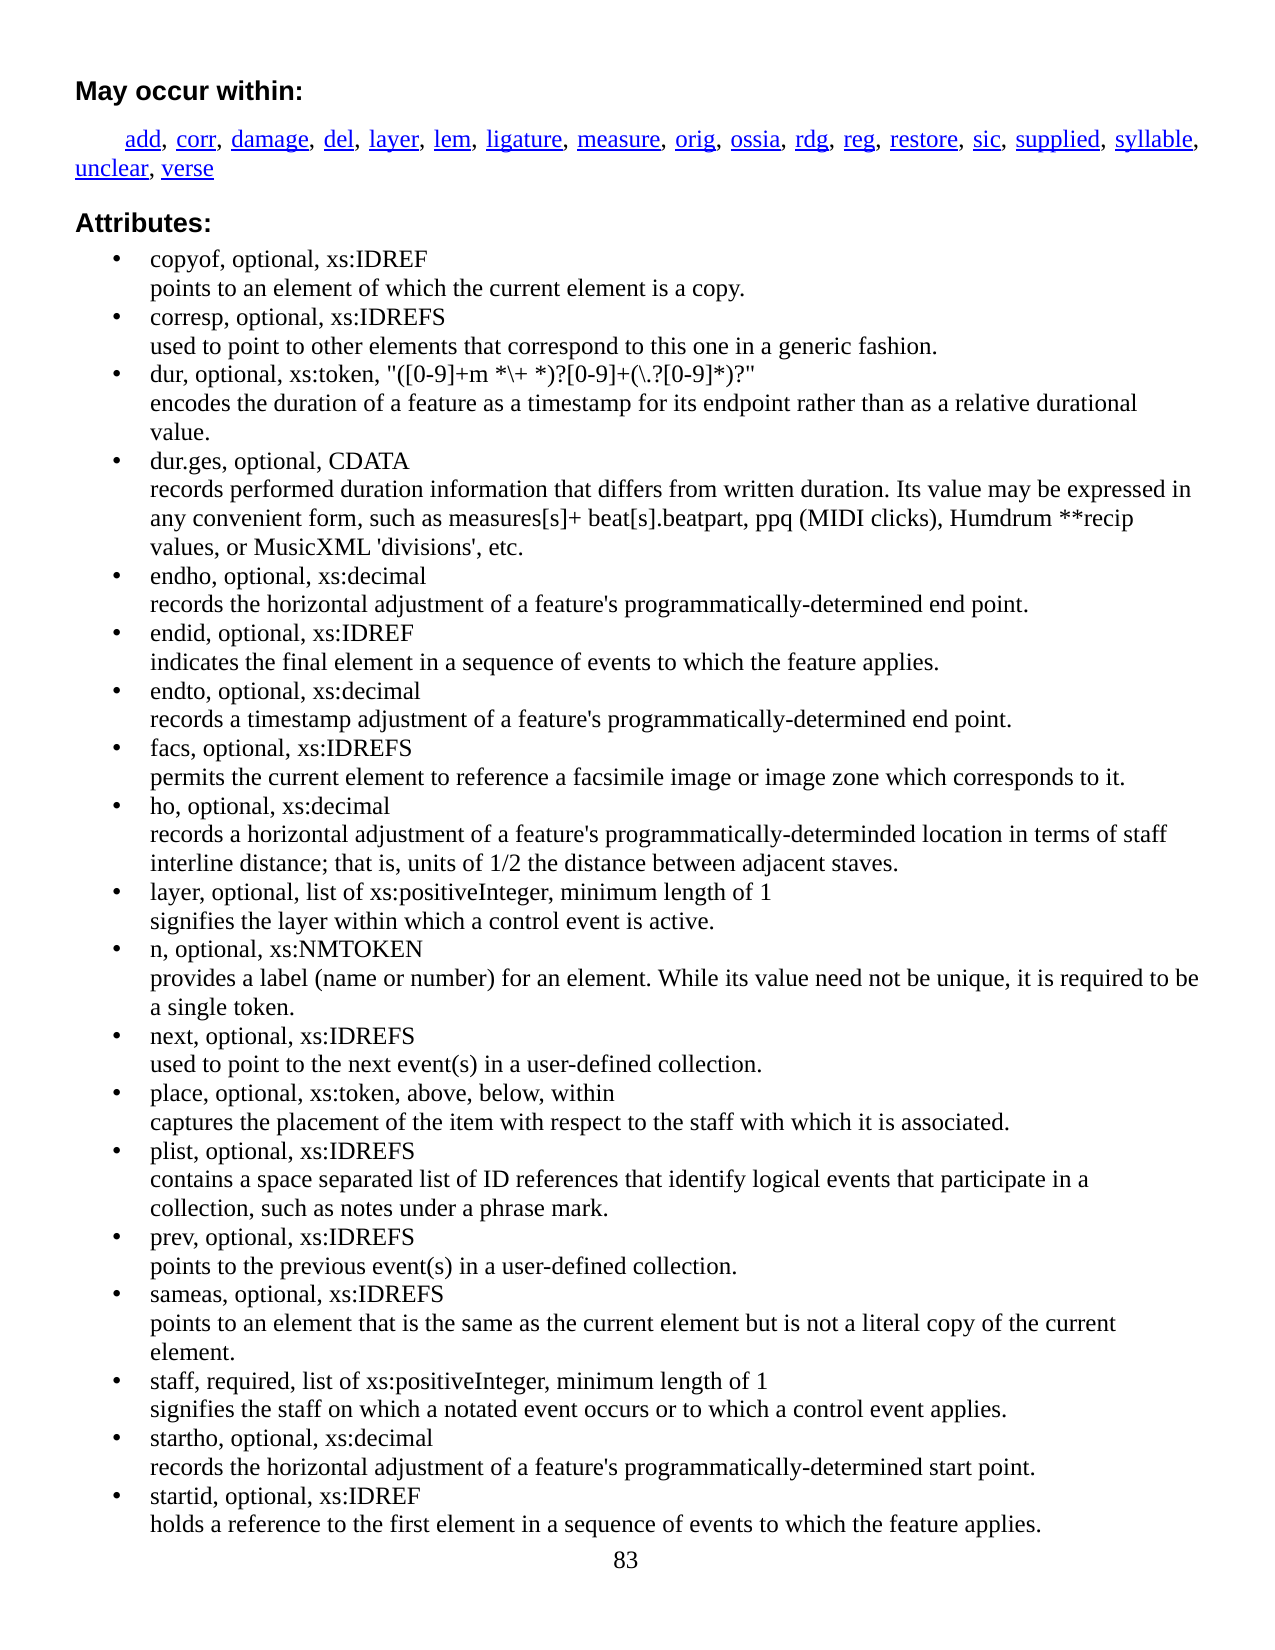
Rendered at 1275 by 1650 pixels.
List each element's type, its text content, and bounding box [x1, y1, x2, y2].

subtitle Attributes: [75, 207, 1200, 238]
list plist, optional, xs:IDREFS contains a space separated list of ID references that identify logical events that participate in a collection, such as notes under a phrase mark. [112, 1136, 1200, 1222]
text add, corr, damage, del, layer, lem, ligature, measure, orig, ossia, rdg, reg, restore, sic, supplied, syllable, unclear, verse [75, 124, 1200, 182]
list sameas, optional, xs:IDREFS points to an element that is the same as the current element but is not a literal copy of the current element. [112, 1279, 1200, 1366]
list place, optional, xs:token, above, below, within captures the placement of the item with respect to the staff with which it is associated. [112, 1078, 1200, 1136]
list startid, optional, xs:IDREF holds a reference to the first element in a sequence of events to which the feature applies. [112, 1481, 1200, 1538]
subtitle May occur within: [75, 75, 1200, 106]
list next, optional, xs:IDREFS used to point to the next event(s) in a user-defined collection. [112, 1021, 1200, 1078]
list prev, optional, xs:IDREFS points to the previous event(s) in a user-defined collection. [112, 1222, 1200, 1279]
list ho, optional, xs:decimal records a horizontal adjustment of a feature's programmatically-determinded location in terms of staff interline distance; that is, units of 1/2 the distance between adjacent staves. [112, 791, 1200, 877]
list dur, optional, xs:token, "([0-9]+m *\+ *)?[0-9]+(\.?[0-9]*)?" encodes the duration of a feature as a timestamp for its endpoint rather than as a relative durational value. [112, 359, 1200, 446]
list layer, optional, list of xs:positiveInteger, minimum length of 1 signifies the layer within which a control event is active. [112, 877, 1200, 934]
list startho, optional, xs:decimal records the horizontal adjustment of a feature's programmatically-determined start point. [112, 1423, 1200, 1481]
list copyof, optional, xs:IDREF points to an element of which the current element is a copy. [112, 244, 1200, 302]
list dur.ges, optional, CDATA records performed duration information that differs from written duration. Its value may be expressed in any convenient form, such as measures[s]+ beat[s].beatpart, ppq (MIDI clicks), Humdrum **recip values, or MusicXML 'divisions', etc. [112, 446, 1200, 561]
list facs, optional, xs:IDREFS permits the current element to reference a facsimile image or image zone which corresponds to it. [112, 733, 1200, 791]
list n, optional, xs:NMTOKEN provides a label (name or number) for an element. While its value need not be unique, it is required to be a single token. [112, 934, 1200, 1021]
list staff, required, list of xs:positiveInteger, minimum length of 1 signifies the staff on which a notated event occurs or to which a control event applies. [112, 1366, 1200, 1423]
list endto, optional, xs:decimal records a timestamp adjustment of a feature's programmatically-determined end point. [112, 676, 1200, 733]
list corresp, optional, xs:IDREFS used to point to other elements that correspond to this one in a generic fashion. [112, 302, 1200, 359]
list endho, optional, xs:decimal records the horizontal adjustment of a feature's programmatically-determined end point. [112, 561, 1200, 618]
list endid, optional, xs:IDREF indicates the final element in a sequence of events to which the feature applies. [112, 618, 1200, 676]
